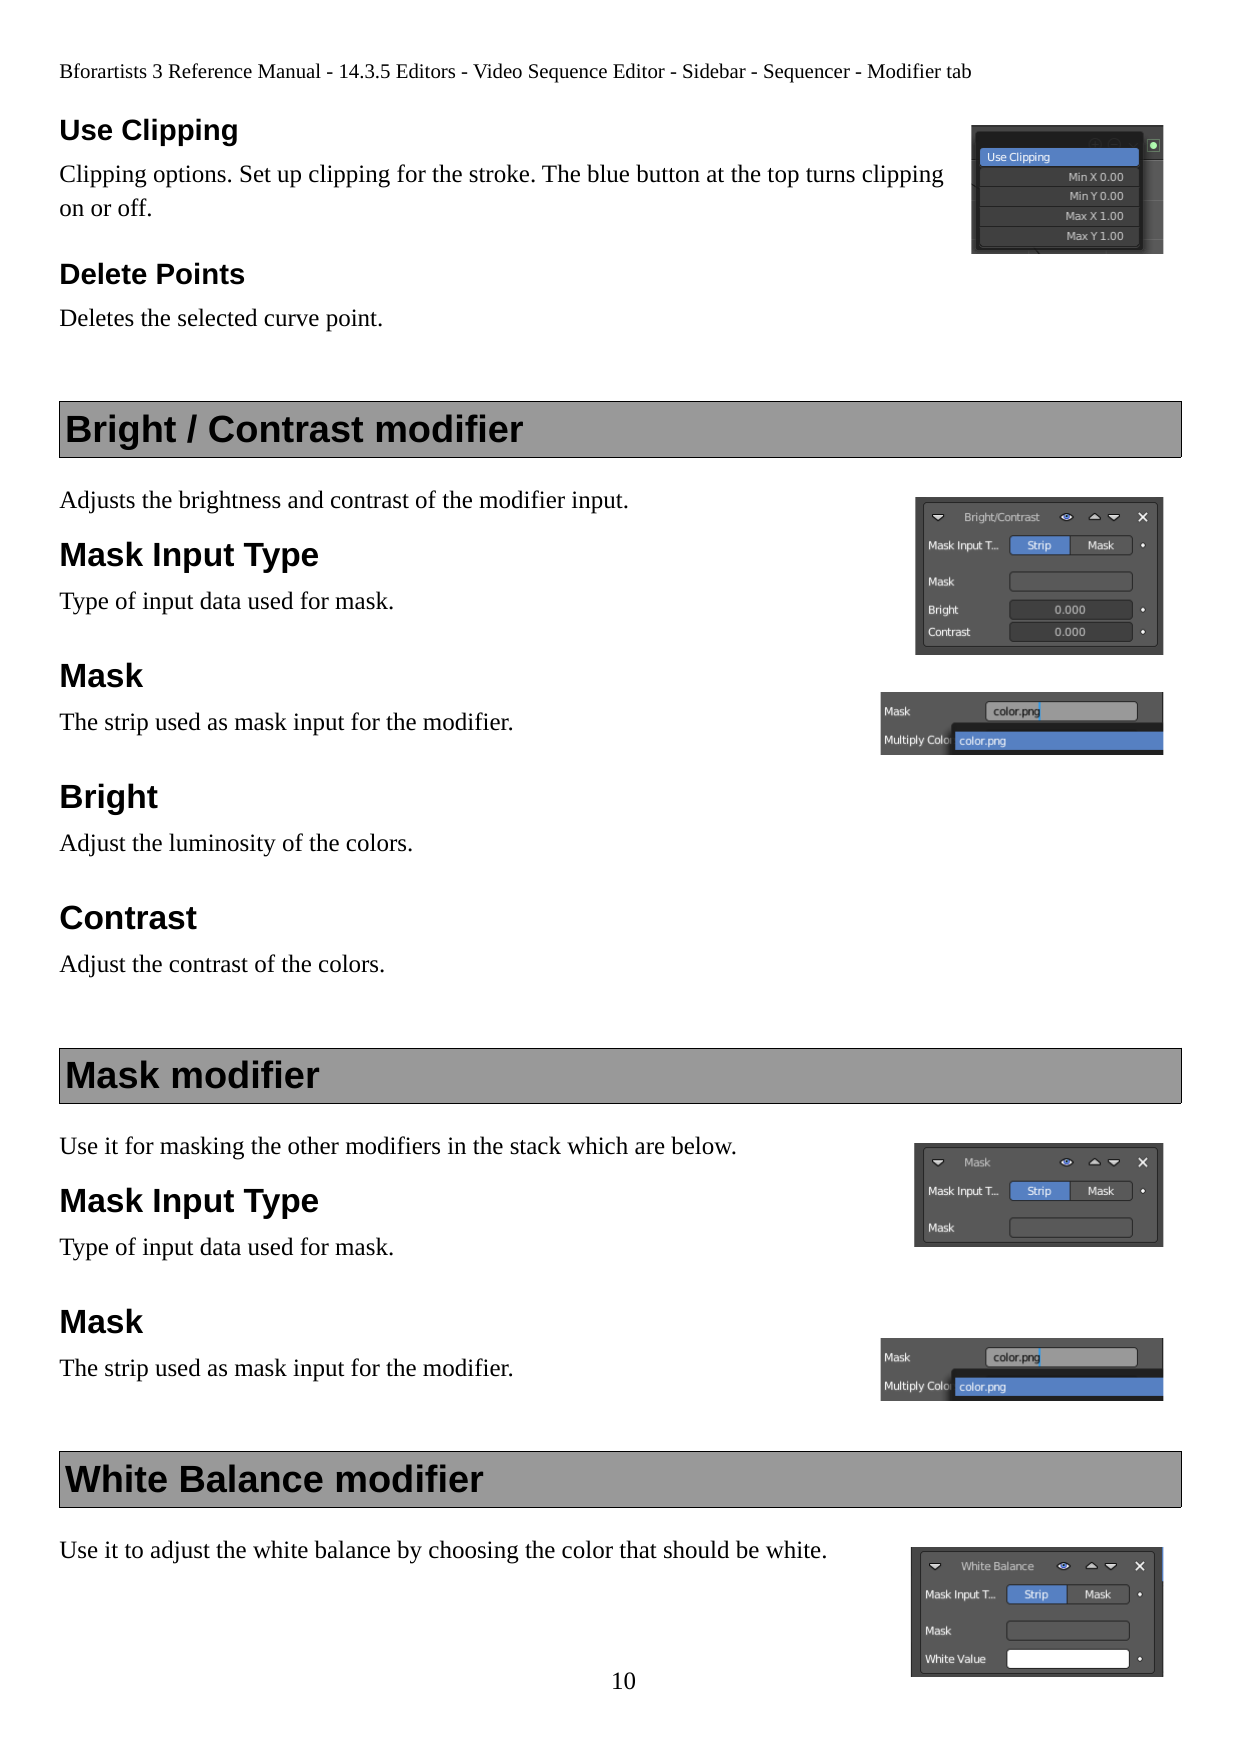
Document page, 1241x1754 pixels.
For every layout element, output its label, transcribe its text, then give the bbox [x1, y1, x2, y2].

text Use it for masking the other modifiers in the stack which are below. [59, 1131, 1181, 1160]
picture [915, 497, 1164, 655]
picture [880, 692, 1164, 755]
picture [914, 1143, 1164, 1247]
picture [910, 1547, 1164, 1677]
text Use it to adjust the white balance by choosing the color that should be white. [59, 1535, 1181, 1564]
subtitle Delete Points [59, 257, 1181, 291]
table_header White Balance modifier [60, 1452, 1181, 1507]
subtitle Contrast [59, 898, 1181, 937]
text Deletes the selected curve point. [59, 303, 1181, 332]
text The strip used as mask input for the modifier. [59, 1353, 880, 1382]
text Adjust the contrast of the colors. [59, 949, 1181, 978]
picture [880, 1338, 1164, 1401]
text Clipping options. Set up clipping for the stroke. The blue button at the top turns clipping on or off. [59, 159, 971, 222]
picture [971, 125, 1164, 254]
subtitle Mask [59, 656, 1181, 695]
subtitle Bright [59, 777, 1181, 816]
subtitle Mask [59, 1302, 1181, 1341]
subtitle [1164, 535, 1181, 574]
subtitle Mask Input Type [59, 535, 915, 574]
text Adjust the luminosity of the colors. [59, 828, 1181, 857]
subtitle Use Clipping [59, 113, 1181, 146]
text Type of input data used for mask. [59, 1232, 1181, 1261]
text Type of input data used for mask. [59, 586, 915, 615]
subtitle [1164, 1181, 1181, 1220]
text The strip used as mask input for the modifier. [59, 707, 880, 736]
text Adjusts the brightness and contrast of the modifier input. [59, 485, 1181, 514]
subtitle Mask Input Type [59, 1181, 914, 1220]
table_header Bright / Contrast modifier [60, 402, 1181, 457]
table_header Mask modifier [60, 1049, 1181, 1103]
